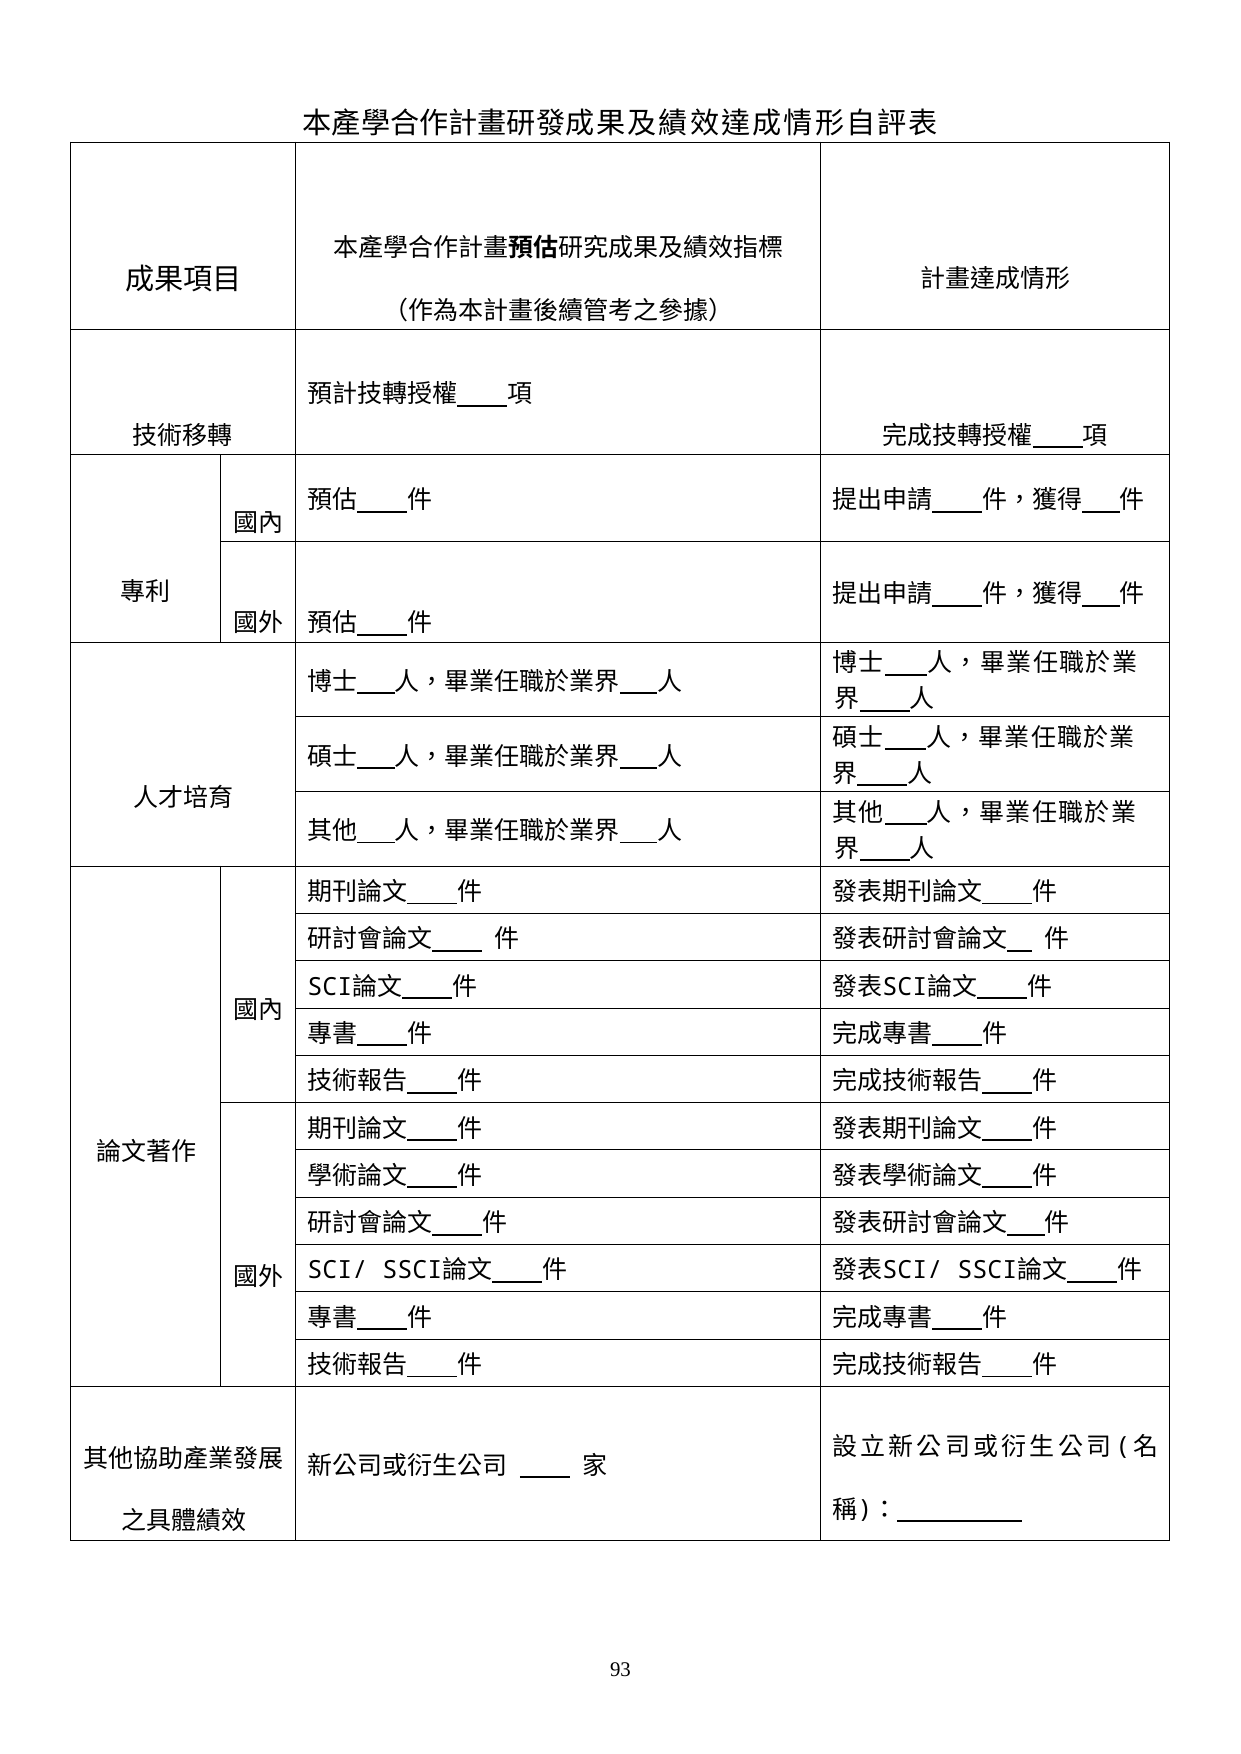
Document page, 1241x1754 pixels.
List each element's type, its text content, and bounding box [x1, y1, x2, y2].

table_cell 發表SCI/ SSCI論文 件 [821, 1245, 1169, 1291]
table_cell 研討會論文 件 [296, 1198, 820, 1244]
text 本產學合作計畫研發成果及績效達成情形自評表 [71, 79, 1169, 142]
table_cell 發表期刊論文 件 [821, 867, 1169, 913]
table_cell 完成專書 件 [821, 1009, 1169, 1055]
table_cell 預計技轉授權 項 [296, 330, 820, 454]
table_cell 發表SCI論文 件 [821, 961, 1169, 1007]
table_cell 國內 [221, 455, 295, 541]
table_cell 技術報告 件 [296, 1056, 820, 1102]
table_cell 提出申請 件，獲得 件 [821, 455, 1169, 541]
table_cell 專書 件 [296, 1009, 820, 1055]
table_cell 其他 人，畢業任職於業界 人 [296, 792, 820, 866]
table_cell 期刊論文 件 [296, 867, 820, 913]
table_cell 其他協助產業發展之具體績效 [71, 1387, 295, 1540]
table_cell 國內 [221, 867, 295, 1102]
table_cell 預估 件 [296, 455, 820, 541]
table_cell 專書 件 [296, 1292, 820, 1338]
table_cell 發表研討會論文 件 [821, 1198, 1169, 1244]
table_cell SCI論文 件 [296, 961, 820, 1007]
table_cell 完成技術報告 件 [821, 1340, 1169, 1386]
table_cell 設立新公司或衍生公司(名稱)： [821, 1387, 1169, 1540]
table_cell 發表研討會論文 件 [821, 914, 1169, 960]
table_cell 發表學術論文 件 [821, 1150, 1169, 1197]
table_cell 完成技術報告 件 [821, 1056, 1169, 1102]
table_cell 專利 [71, 455, 220, 642]
table_cell 博士 人，畢業任職於業界 人 [296, 643, 820, 716]
table_cell 碩士 人，畢業任職於業界 人 [821, 717, 1169, 791]
table_header 本產學合作計畫預估研究成果及績效指標 （作為本計畫後續管考之參據） [296, 143, 820, 329]
table_cell 新公司或衍生公司 家 [296, 1387, 820, 1540]
table_header 成果項目 [71, 143, 295, 329]
table_cell 期刊論文 件 [296, 1103, 820, 1149]
table_cell 人才培育 [71, 643, 295, 866]
table_cell 博士 人，畢業任職於業界 人 [821, 643, 1169, 716]
table_cell 完成專書 件 [821, 1292, 1169, 1338]
table_cell 提出申請 件，獲得 件 [821, 542, 1169, 642]
table_cell 技術移轉 [71, 330, 295, 454]
table_cell 預估 件 [296, 542, 820, 642]
table_cell 國外 [221, 542, 295, 642]
table_header 計畫達成情形 [821, 143, 1169, 329]
table_cell 其他 人，畢業任職於業界 人 [821, 792, 1169, 866]
table_cell 碩士 人，畢業任職於業界 人 [296, 717, 820, 791]
table_cell SCI/ SSCI論文 件 [296, 1245, 820, 1291]
table_cell 學術論文 件 [296, 1150, 820, 1197]
table_cell 國外 [221, 1103, 295, 1386]
table_cell 研討會論文 件 [296, 914, 820, 960]
table_cell 論文著作 [71, 867, 220, 1386]
table_cell 發表期刊論文 件 [821, 1103, 1169, 1149]
table_cell 技術報告 件 [296, 1340, 820, 1386]
table_cell 完成技轉授權 項 [821, 330, 1169, 454]
